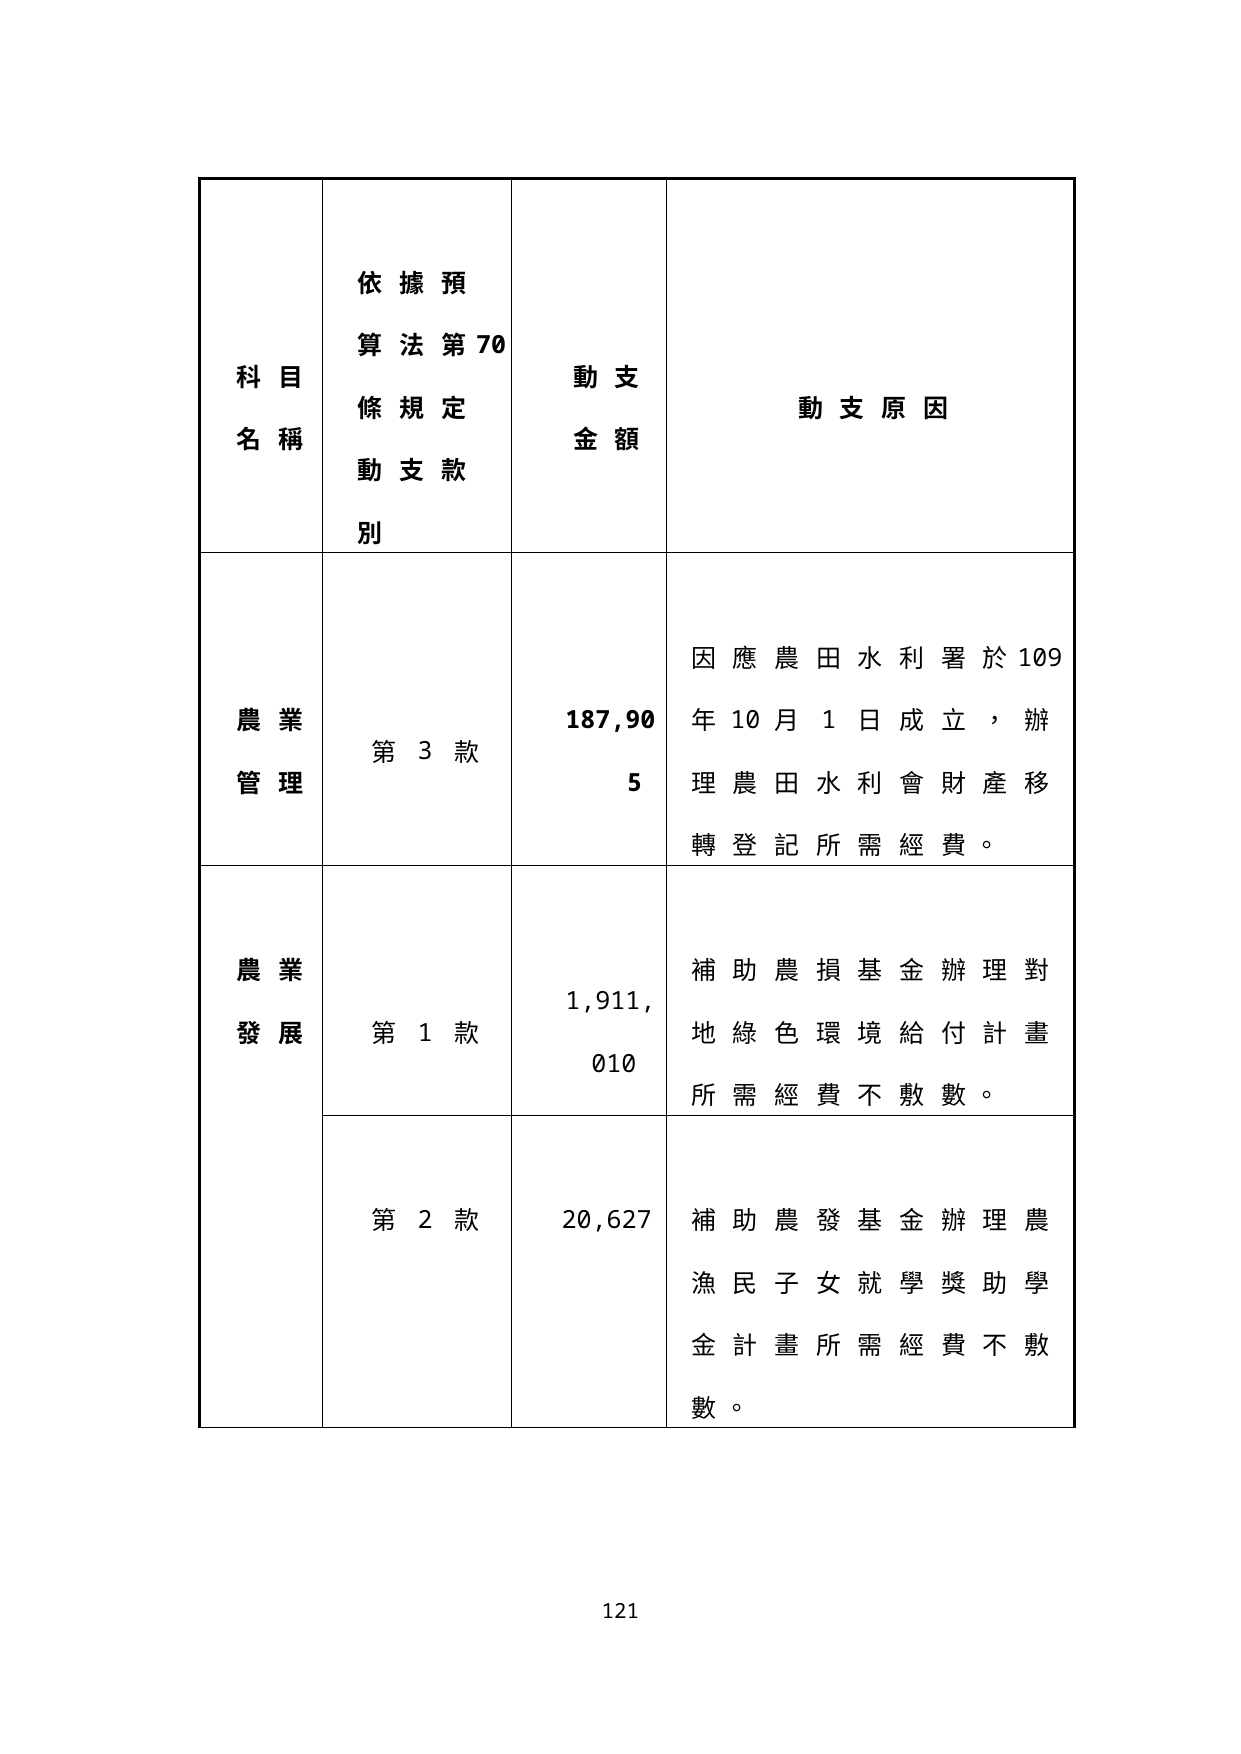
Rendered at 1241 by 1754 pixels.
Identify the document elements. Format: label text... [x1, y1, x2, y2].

table_header 動支金額 [512, 180, 666, 552]
table_cell 第2款 [323, 1116, 511, 1427]
table_cell 因應農田水利署於109年10月1日成立，辦理農田水利會財產移轉登記所需經費。 [667, 553, 1073, 865]
table_cell 第3款 [323, 553, 511, 865]
table_header 科目名稱 [201, 180, 322, 552]
table_cell 第1款 [323, 866, 511, 1115]
table_cell 補助農發基金辦理農漁民子女就學獎助學金計畫所需經費不敷數。 [667, 1116, 1073, 1427]
table_cell 農業管理 [201, 553, 322, 865]
table_cell 農業發展 [201, 866, 322, 1427]
table_cell 187,905 [512, 553, 666, 865]
table_cell 20,627 [512, 1116, 666, 1427]
table_header 依據預算法第70條規定動支款別 [323, 180, 511, 552]
table_cell 補助農損基金辦理對地綠色環境給付計畫所需經費不敷數。 [667, 866, 1073, 1115]
table_header 動支原因 [667, 180, 1073, 552]
table_cell 1,911,010 [512, 866, 666, 1115]
